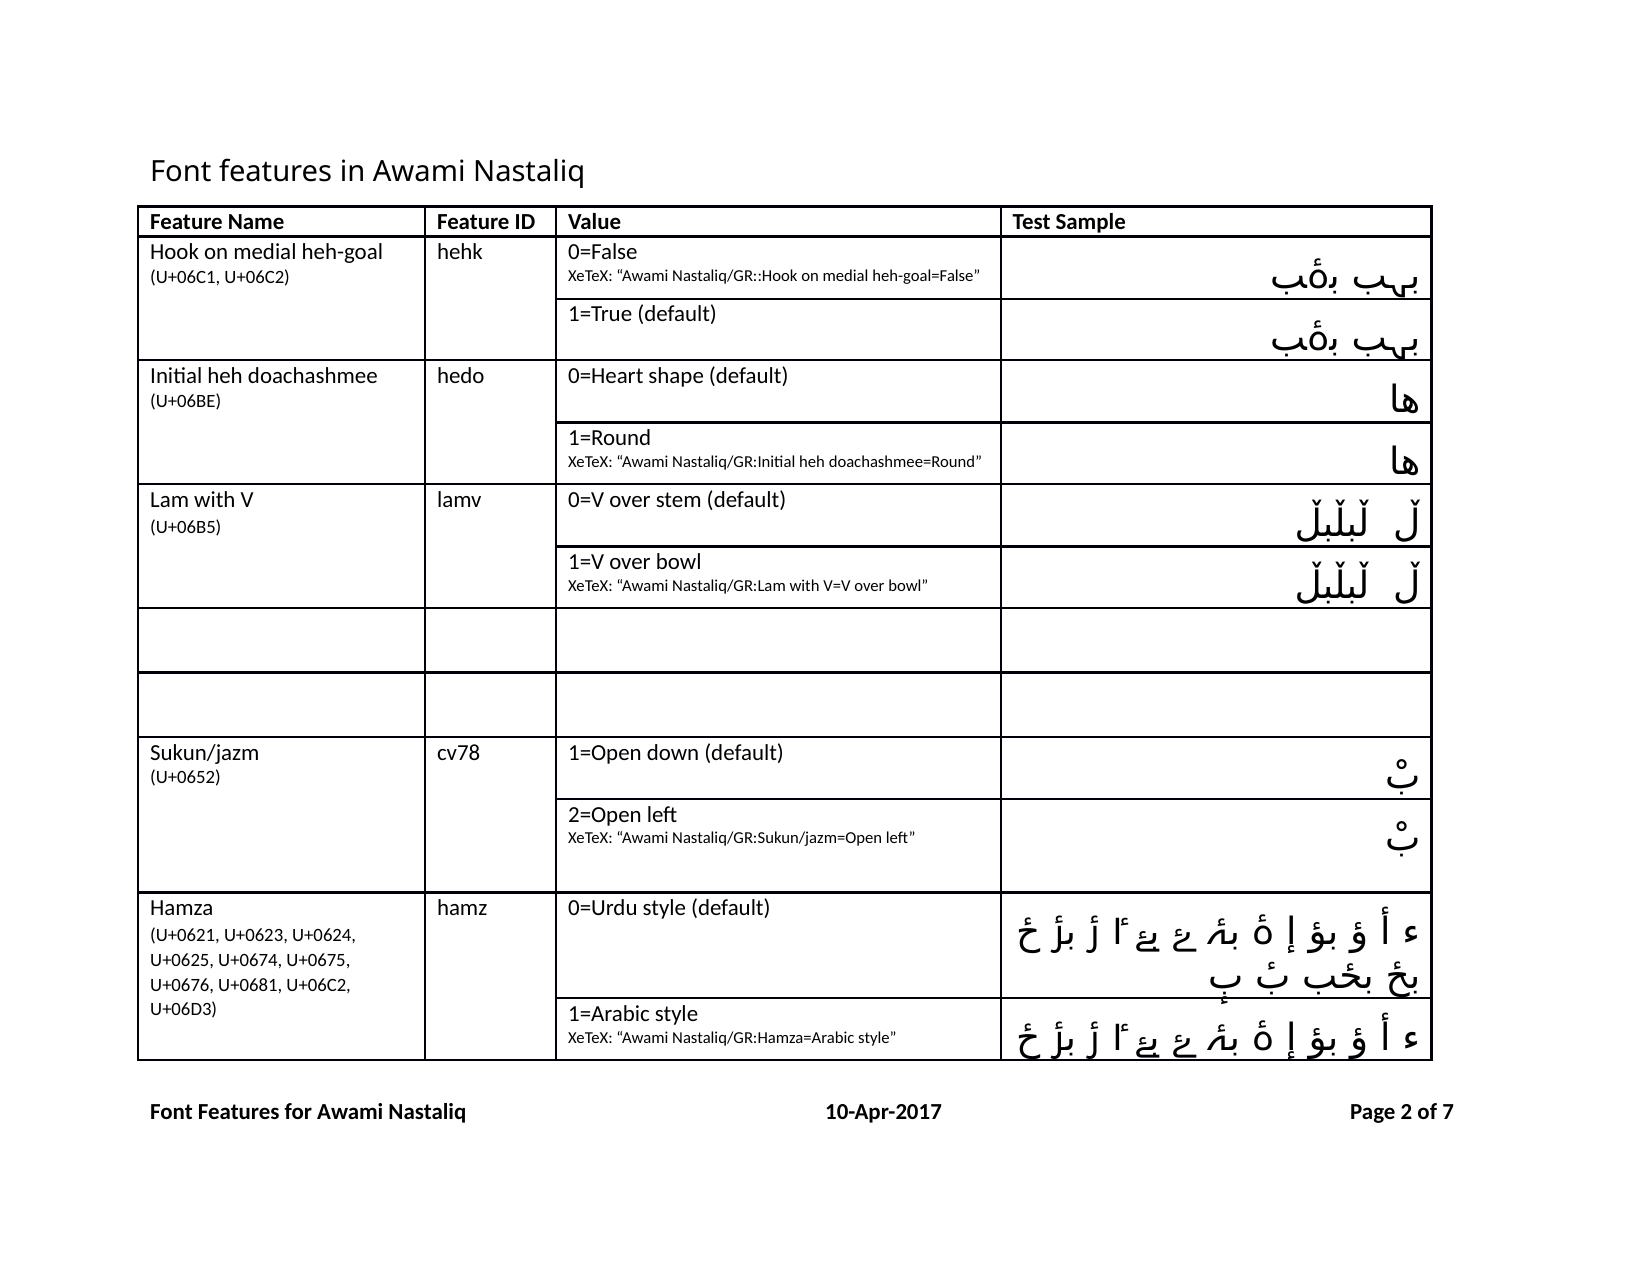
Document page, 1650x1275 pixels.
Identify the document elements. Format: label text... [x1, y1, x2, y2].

table_cell بہب بۂب [1002, 300, 1430, 359]
table_header Feature ID [426, 208, 555, 235]
table_cell [1002, 674, 1430, 736]
table_cell 1=V over bowl XeTeX: “Awami Nastaliq/GR:Lam with V=V over bowl” [557, 548, 1000, 607]
table_cell [426, 674, 555, 736]
table_cell [139, 674, 424, 736]
table_cell ھا [1002, 361, 1430, 421]
table_cell بْ [1002, 800, 1430, 891]
table_cell 2=Open left XeTeX: “Awami Nastaliq/GR:Sukun/jazm=Open left” [557, 800, 1000, 891]
table_cell بْ [1002, 738, 1430, 798]
table_cell hedo [426, 361, 555, 483]
table_cell 1=Round XeTeX: “Awami Nastaliq/GR:Initial heh doachashmee=Round” [557, 424, 1000, 483]
table_cell [426, 609, 555, 671]
table_cell hehk [426, 238, 555, 359]
table_cell Initial heh doachashmee (U+06BE) [139, 361, 424, 483]
table_cell 0=Urdu style (default) [557, 894, 1000, 997]
table_cell 0=Heart shape (default) [557, 361, 1000, 421]
table_cell 1=Arabic style XeTeX: “Awami Nastaliq/GR:Hamza=Arabic style” [557, 999, 1000, 1059]
table_cell lamv [426, 485, 555, 607]
table_cell ڵ ڵبڵبڵ [1002, 485, 1430, 545]
table_cell [139, 609, 424, 671]
table_header Value [557, 208, 1000, 235]
table_cell ء أ ؤ بؤ إ ۂ بۂ ۓ بۓ ٵ ݬ بݬ ځ بځ بځب بٔ بٕ [1002, 894, 1430, 997]
table_cell [1002, 609, 1430, 671]
table_cell بہب بۂب [1002, 238, 1430, 297]
table_cell [557, 609, 1000, 671]
table_cell 0=False XeTeX: “Awami Nastaliq/GR::Hook on medial heh-goal=False” [557, 238, 1000, 297]
table_cell 1=Open down (default) [557, 738, 1000, 798]
table_cell Hamza (U+0621, U+0623, U+0624, U+0625, U+0674, U+0675, U+0676, U+0681, U+06C2, U+06D3) [139, 894, 424, 1059]
table_cell [557, 674, 1000, 736]
table_cell ء أ ؤ بؤ إ ۂ بۂ ۓ بۓ ٵ ݬ بݬ ځ [1002, 999, 1430, 1059]
table_cell ڵ ڵبڵبڵ [1002, 548, 1430, 607]
table_cell Hook on medial heh-goal (U+06C1, U+06C2) [139, 238, 424, 359]
table_cell Sukun/jazm (U+0652) [139, 738, 424, 891]
table_cell 0=V over stem (default) [557, 485, 1000, 545]
subtitle Font features in Awami Nastaliq [150, 150, 1500, 190]
table_cell hamz [426, 894, 555, 1059]
table_cell ھا [1002, 424, 1430, 483]
table_header Test Sample [1002, 208, 1430, 235]
table_header Feature Name [139, 208, 424, 235]
table_cell Lam with V (U+06B5) [139, 485, 424, 607]
table_cell cv78 [426, 738, 555, 891]
table_cell 1=True (default) [557, 300, 1000, 359]
